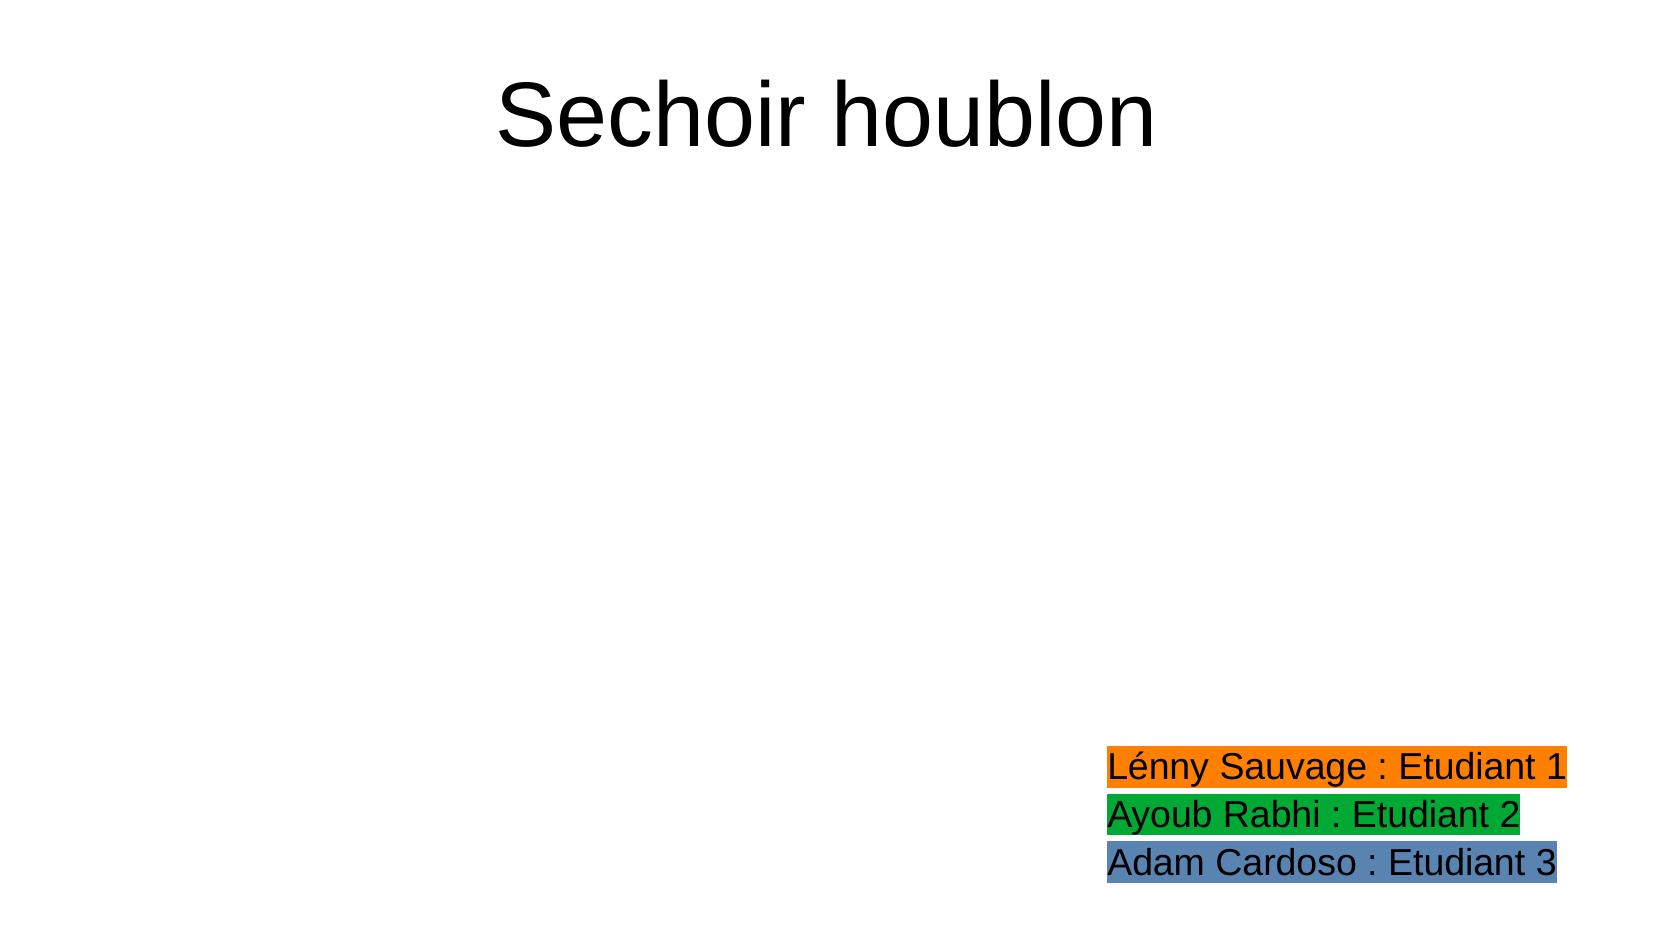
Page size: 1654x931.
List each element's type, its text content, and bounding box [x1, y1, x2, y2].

title Sechoir houblon [82, 37, 1571, 193]
text_box Lénny Sauvage : Etudiant 1 Ayoub Rabhi : Etudiant 2 Adam Cardoso : Etudiant 3 [1092, 738, 1625, 891]
